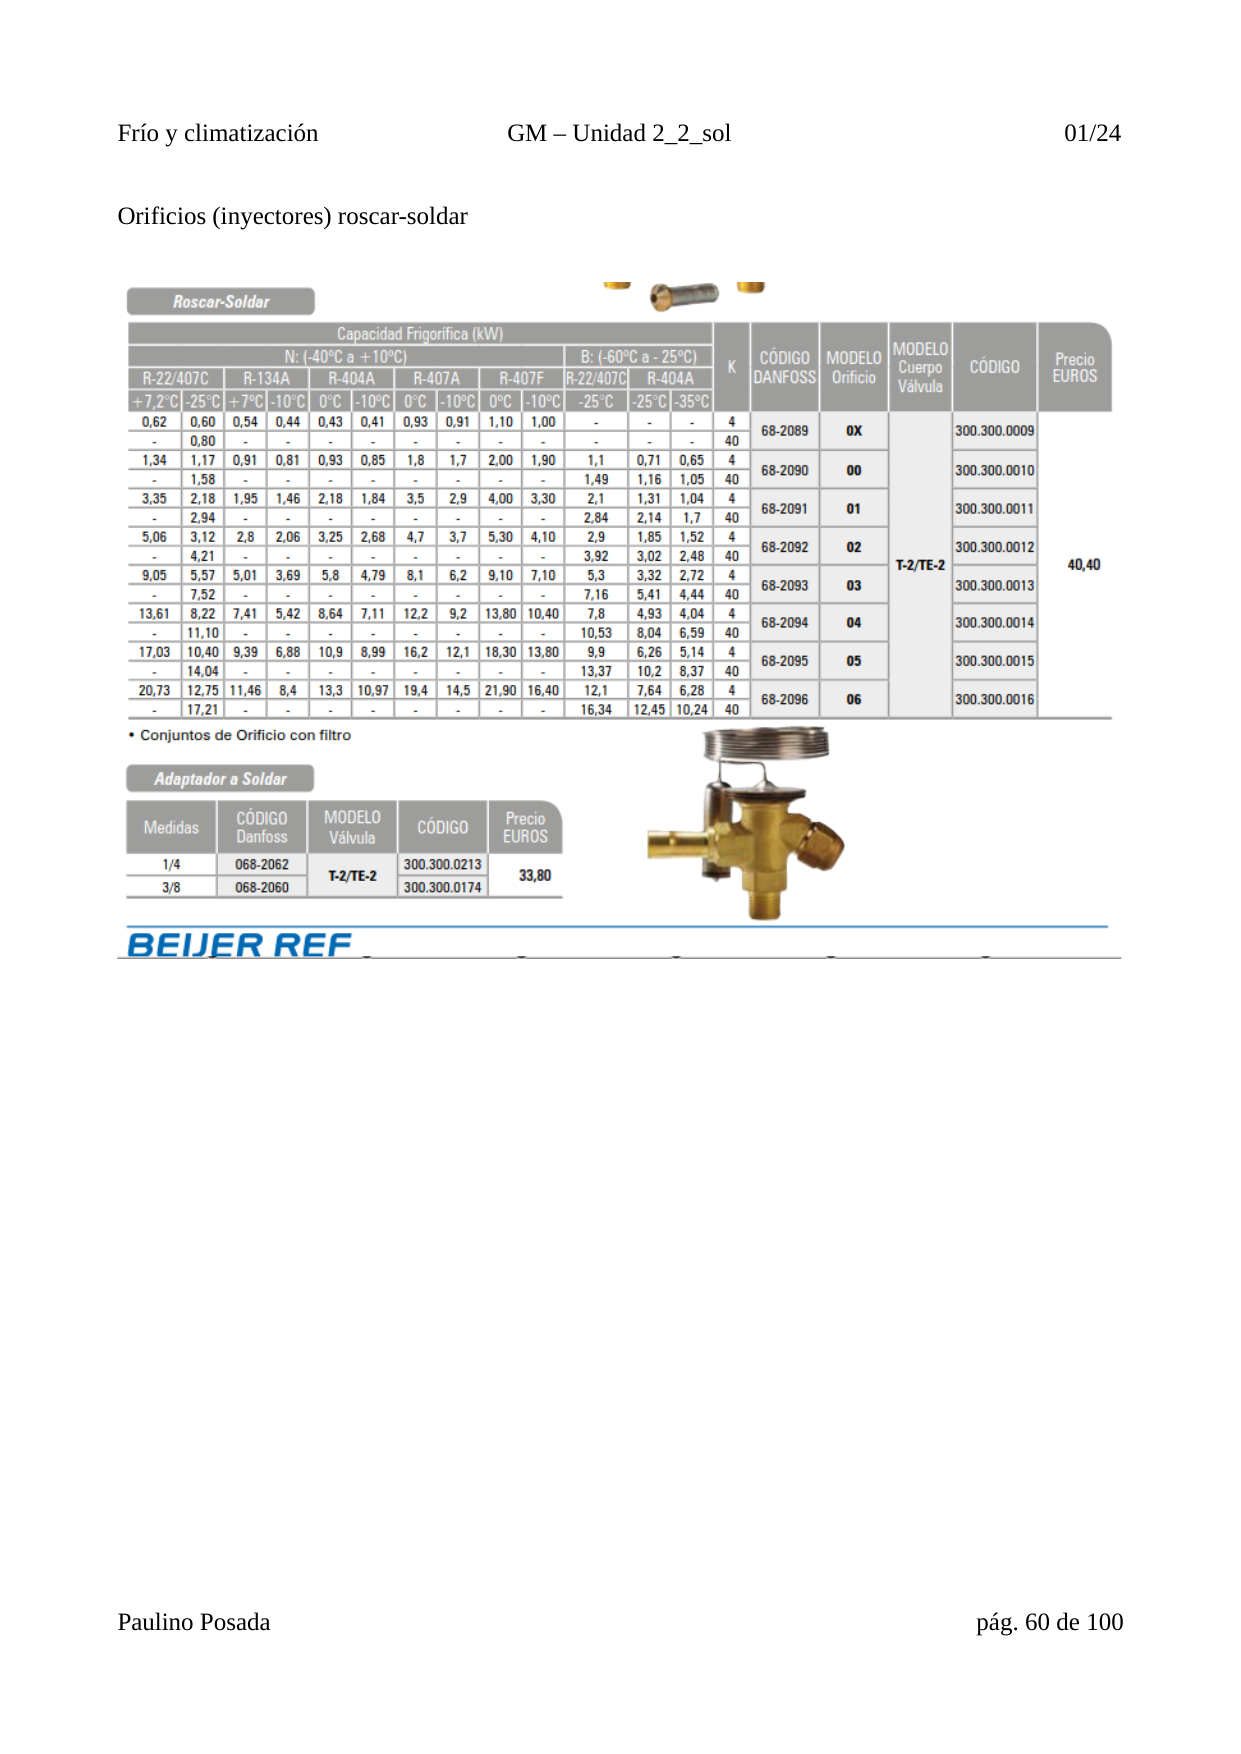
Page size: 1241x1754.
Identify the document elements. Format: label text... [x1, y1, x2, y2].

picture [117, 282, 1122, 959]
text Orificios (inyectores) roscar-soldar [117, 201, 1123, 230]
